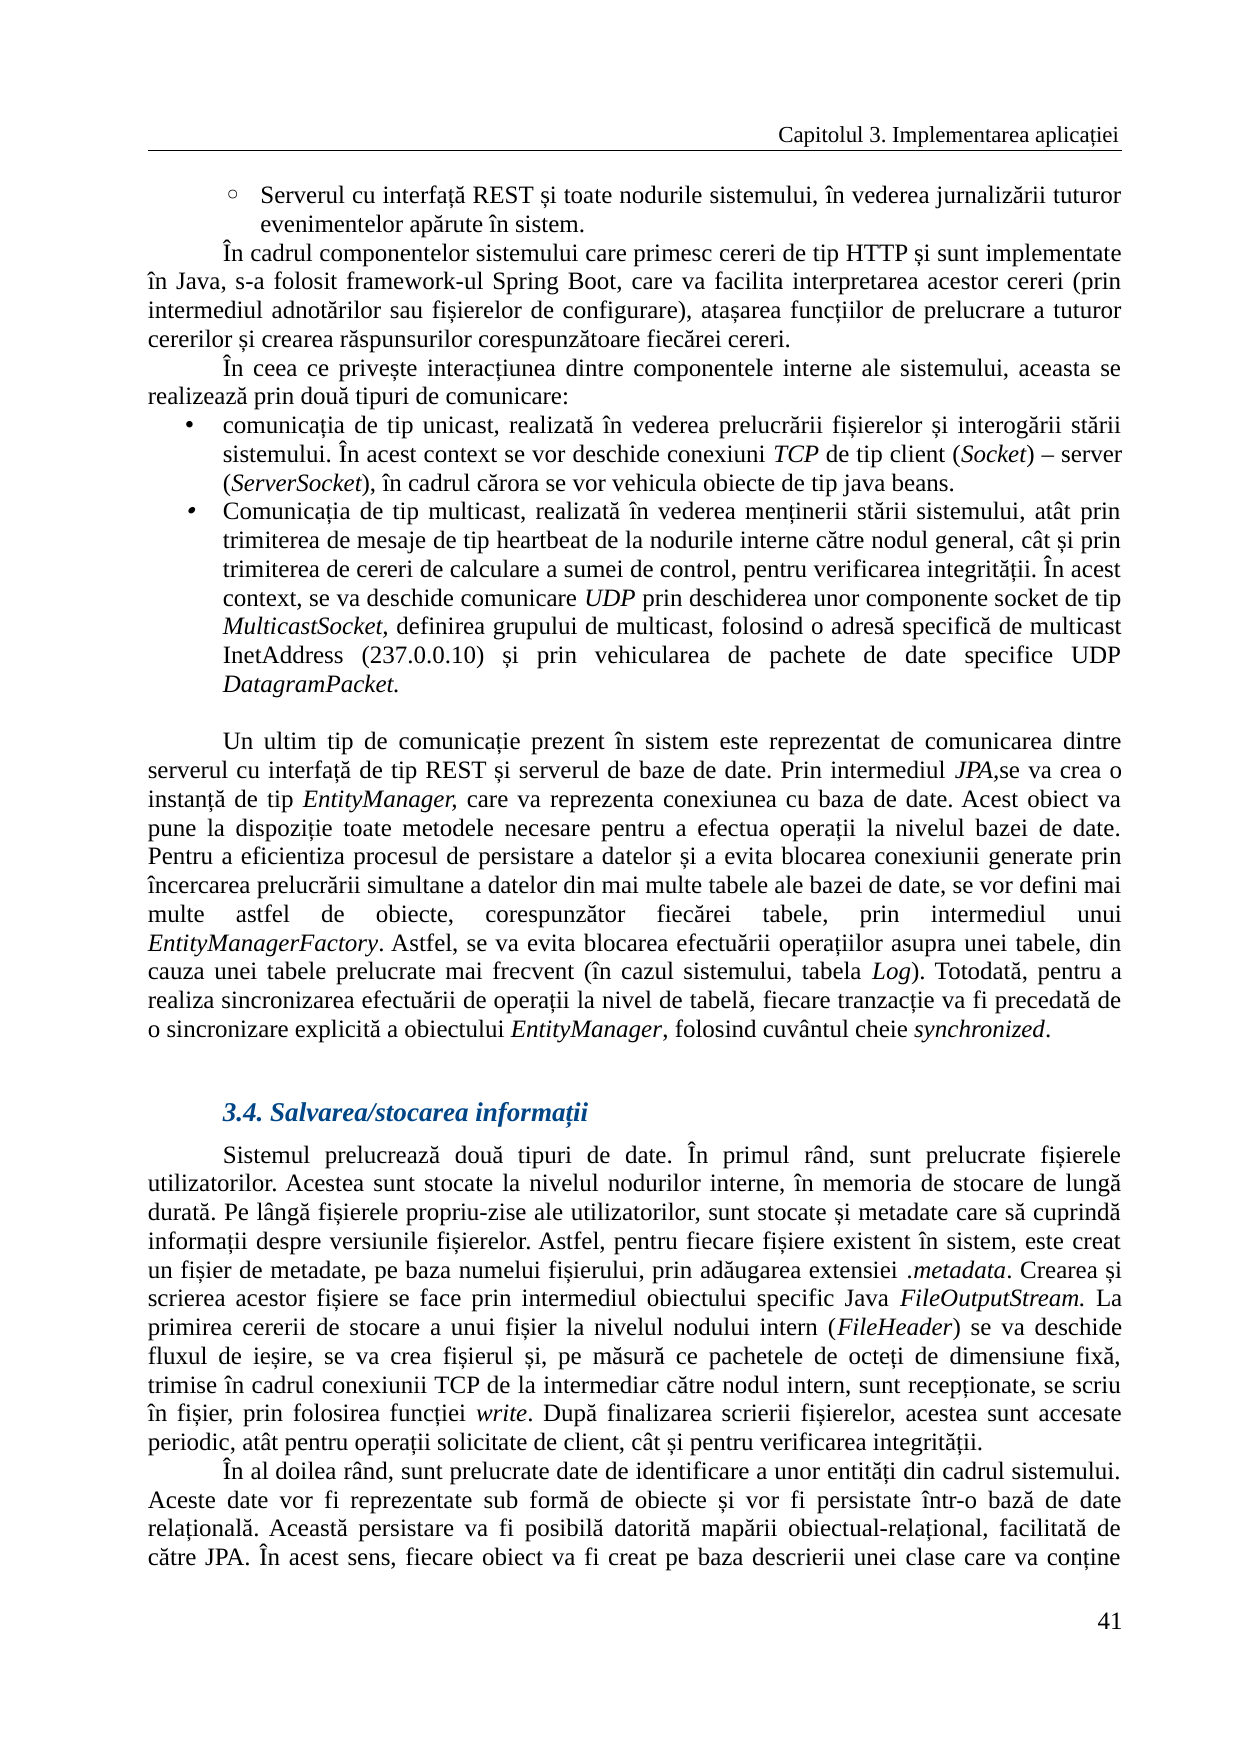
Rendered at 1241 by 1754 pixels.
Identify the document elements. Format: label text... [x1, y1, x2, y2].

text În ceea ce privește interacțiunea dintre componentele interne ale sistemului, aceasta se realizează prin două tipuri de comunicare: [148, 353, 1122, 410]
list Comunicația de tip multicast, realizată în vederea menținerii stării sistemului, atât prin trimiterea de mesaje de tip heartbeat de la nodurile interne către nodul general, cât și prin trimiterea de cereri de calculare a sumei de control, pentru verificarea integrității. În acest context, se va deschide comunicare UDP prin deschiderea unor componente socket de tip MulticastSocket, definirea grupului de multicast, folosind o adresă specifică de multicast InetAddress (237.0.0.10) și prin vehicularea de pachete de date specifice UDP DatagramPacket. [185, 496, 1122, 698]
list comunicația de tip unicast, realizată în vederea prelucrării fișierelor și interogării stării sistemului. În acest context se vor deschide conexiuni TCP de tip client (Socket) – server (ServerSocket), în cadrul cărora se vor vehicula obiecte de tip java beans. [185, 410, 1122, 496]
text În cadrul componentelor sistemului care primesc cereri de tip HTTP și sunt implementate în Java, s-a folosit framework-ul Spring Boot, care va facilita interpretarea acestor cereri (prin intermediul adnotărilor sau fișierelor de configurare), atașarea funcțiilor de prelucrare a tuturor cererilor și crearea răspunsurilor corespunzătoare fiecărei cereri. [148, 238, 1122, 353]
text Sistemul prelucrează două tipuri de date. În primul rând, sunt prelucrate fișierele utilizatorilor. Acestea sunt stocate la nivelul nodurilor interne, în memoria de stocare de lungă durată. Pe lângă fișierele propriu-zise ale utilizatorilor, sunt stocate și metadate care să cuprindă informații despre versiunile fișierelor. Astfel, pentru fiecare fișiere existent în sistem, este creat un fișier de metadate, pe baza numelui fișierului, prin adăugarea extensiei .metadata. Crearea și scrierea acestor fișiere se face prin intermediul obiectului specific Java FileOutputStream. La primirea cererii de stocare a unui fișier la nivelul nodului intern (FileHeader) se va deschide fluxul de ieșire, se va crea fișierul și, pe măsură ce pachetele de octeți de dimensiune fixă, trimise în cadrul conexiunii TCP de la intermediar către nodul intern, sunt recepționate, se scriu în fișier, prin folosirea funcției write. După finalizarea scrierii fișierelor, acestea sunt accesate periodic, atât pentru operații solicitate de client, cât și pentru verificarea integrității. [148, 1140, 1122, 1456]
text Un ultim tip de comunicație prezent în sistem este reprezentat de comunicarea dintre serverul cu interfață de tip REST și serverul de baze de date. Prin intermediul JPA,se va crea o instanță de tip EntityManager, care va reprezenta conexiunea cu baza de date. Acest obiect va pune la dispoziție toate metodele necesare pentru a efectua operații la nivelul bazei de date. Pentru a eficientiza procesul de persistare a datelor și a evita blocarea conexiunii generate prin încercarea prelucrării simultane a datelor din mai multe tabele ale bazei de date, se vor defini mai multe astfel de obiecte, corespunzător fiecărei tabele, prin intermediul unui EntityManagerFactory. Astfel, se va evita blocarea efectuării operațiilor asupra unei tabele, din cauza unei tabele prelucrate mai frecvent (în cazul sistemului, tabela Log). Totodată, pentru a realiza sincronizarea efectuării de operații la nivel de tabelă, fiecare tranzacție va fi precedată de o sincronizare explicită a obiectului EntityManager, folosind cuvântul cheie synchronized. [148, 726, 1122, 1043]
subtitle Salvarea/stocarea informații [223, 1096, 1122, 1127]
list Serverul cu interfață REST și toate nodurile sistemului, în vederea jurnalizării tuturor evenimentelor apărute în sistem. [223, 180, 1122, 238]
text În al doilea rând, sunt prelucrate date de identificare a unor entități din cadrul sistemului. Aceste date vor fi reprezentate sub formă de obiecte și vor fi persistate într-o bază de date relațională. Această persistare va fi posibilă datorită mapării obiectual-relațional, facilitată de către JPA. În acest sens, fiecare obiect va fi creat pe baza descrierii unei clase care va conține [148, 1456, 1122, 1571]
